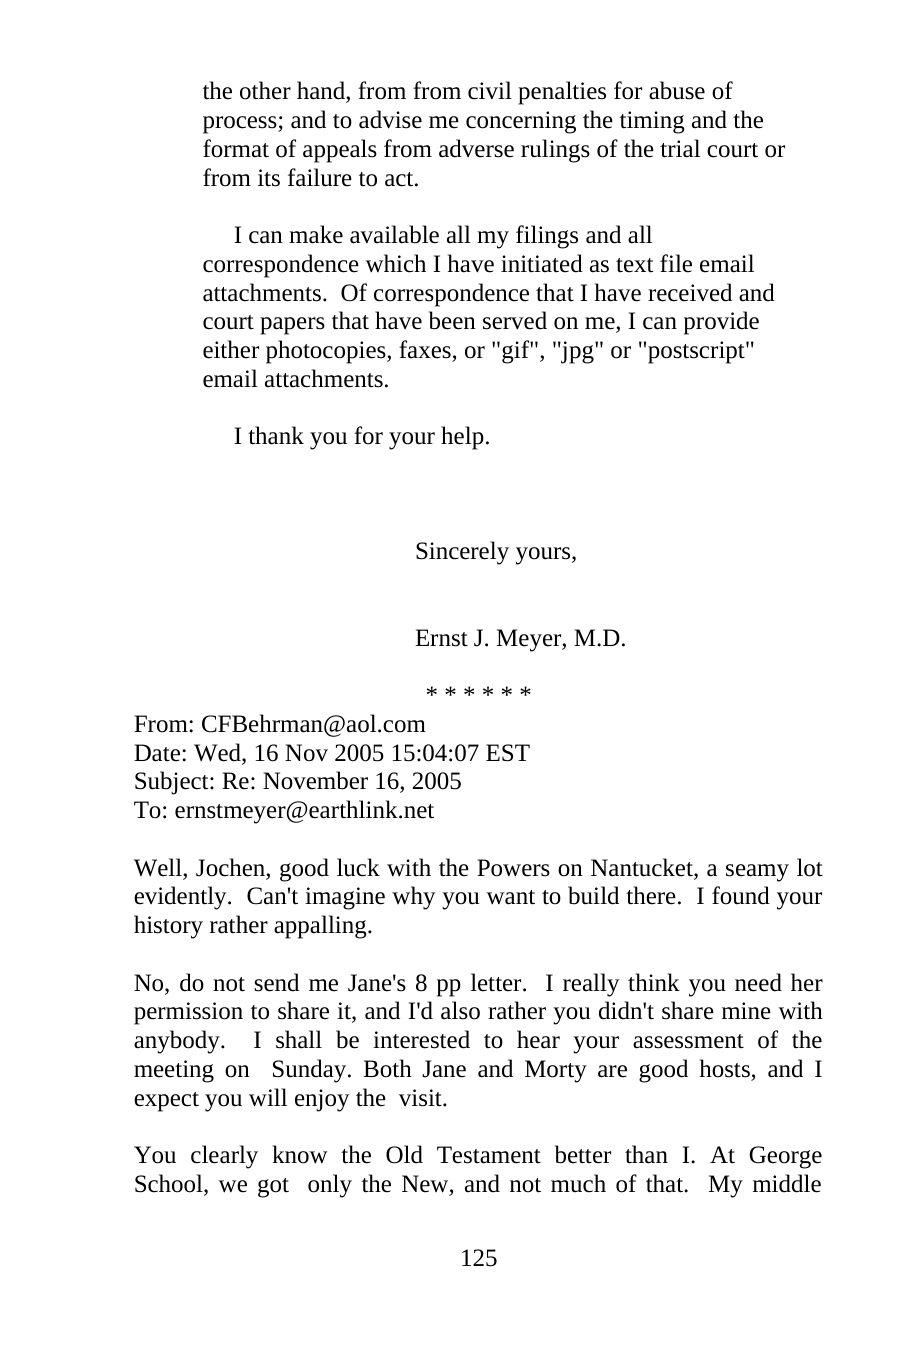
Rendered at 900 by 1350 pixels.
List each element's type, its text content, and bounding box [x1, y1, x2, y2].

text from its failure to act. [133, 163, 823, 191]
text either photocopies, faxes, or "gif", "jpg" or "postscript" [133, 335, 823, 364]
text the other hand, from from civil penalties for abuse of [133, 76, 823, 105]
text * * * * * * [133, 680, 823, 709]
text format of appeals from adverse rulings of the trial court or [133, 134, 823, 163]
text Subject: Re: November 16, 2005 [133, 766, 823, 795]
text process; and to advise me concerning the timing and the [133, 105, 823, 134]
text Ernst J. Meyer, M.D. [133, 623, 823, 651]
text No, do not send me Jane's 8 pp letter. I really think you need her permission to share it, and I'd also rather you didn't share mine with anybody. I shall be interested to hear your assessment of the meeting on Sunday. Both Jane and Morty are good hosts, and I expect you will enjoy the visit. [133, 968, 823, 1111]
text court papers that have been served on me, I can provide [133, 306, 823, 335]
text Well, Jochen, good luck with the Powers on Nantucket, a seamy lot evidently. Can't imagine why you want to build there. I found your history rather appalling. [133, 853, 823, 939]
text From: CFBehrman@aol.com [133, 709, 823, 738]
text I can make available all my filings and all [133, 220, 823, 249]
text attachments. Of correspondence that I have received and [133, 278, 823, 306]
text You clearly know the Old Testament better than I. At George School, we got only the New, and not much of that. My middle [133, 1140, 823, 1198]
text Date: Wed, 16 Nov 2005 15:04:07 EST [133, 738, 823, 766]
text email attachments. [133, 364, 823, 393]
text Sincerely yours, [133, 536, 823, 565]
text To: ernstmeyer@earthlink.net [133, 795, 823, 824]
text correspondence which I have initiated as text file email [133, 249, 823, 278]
text I thank you for your help. [133, 421, 823, 450]
